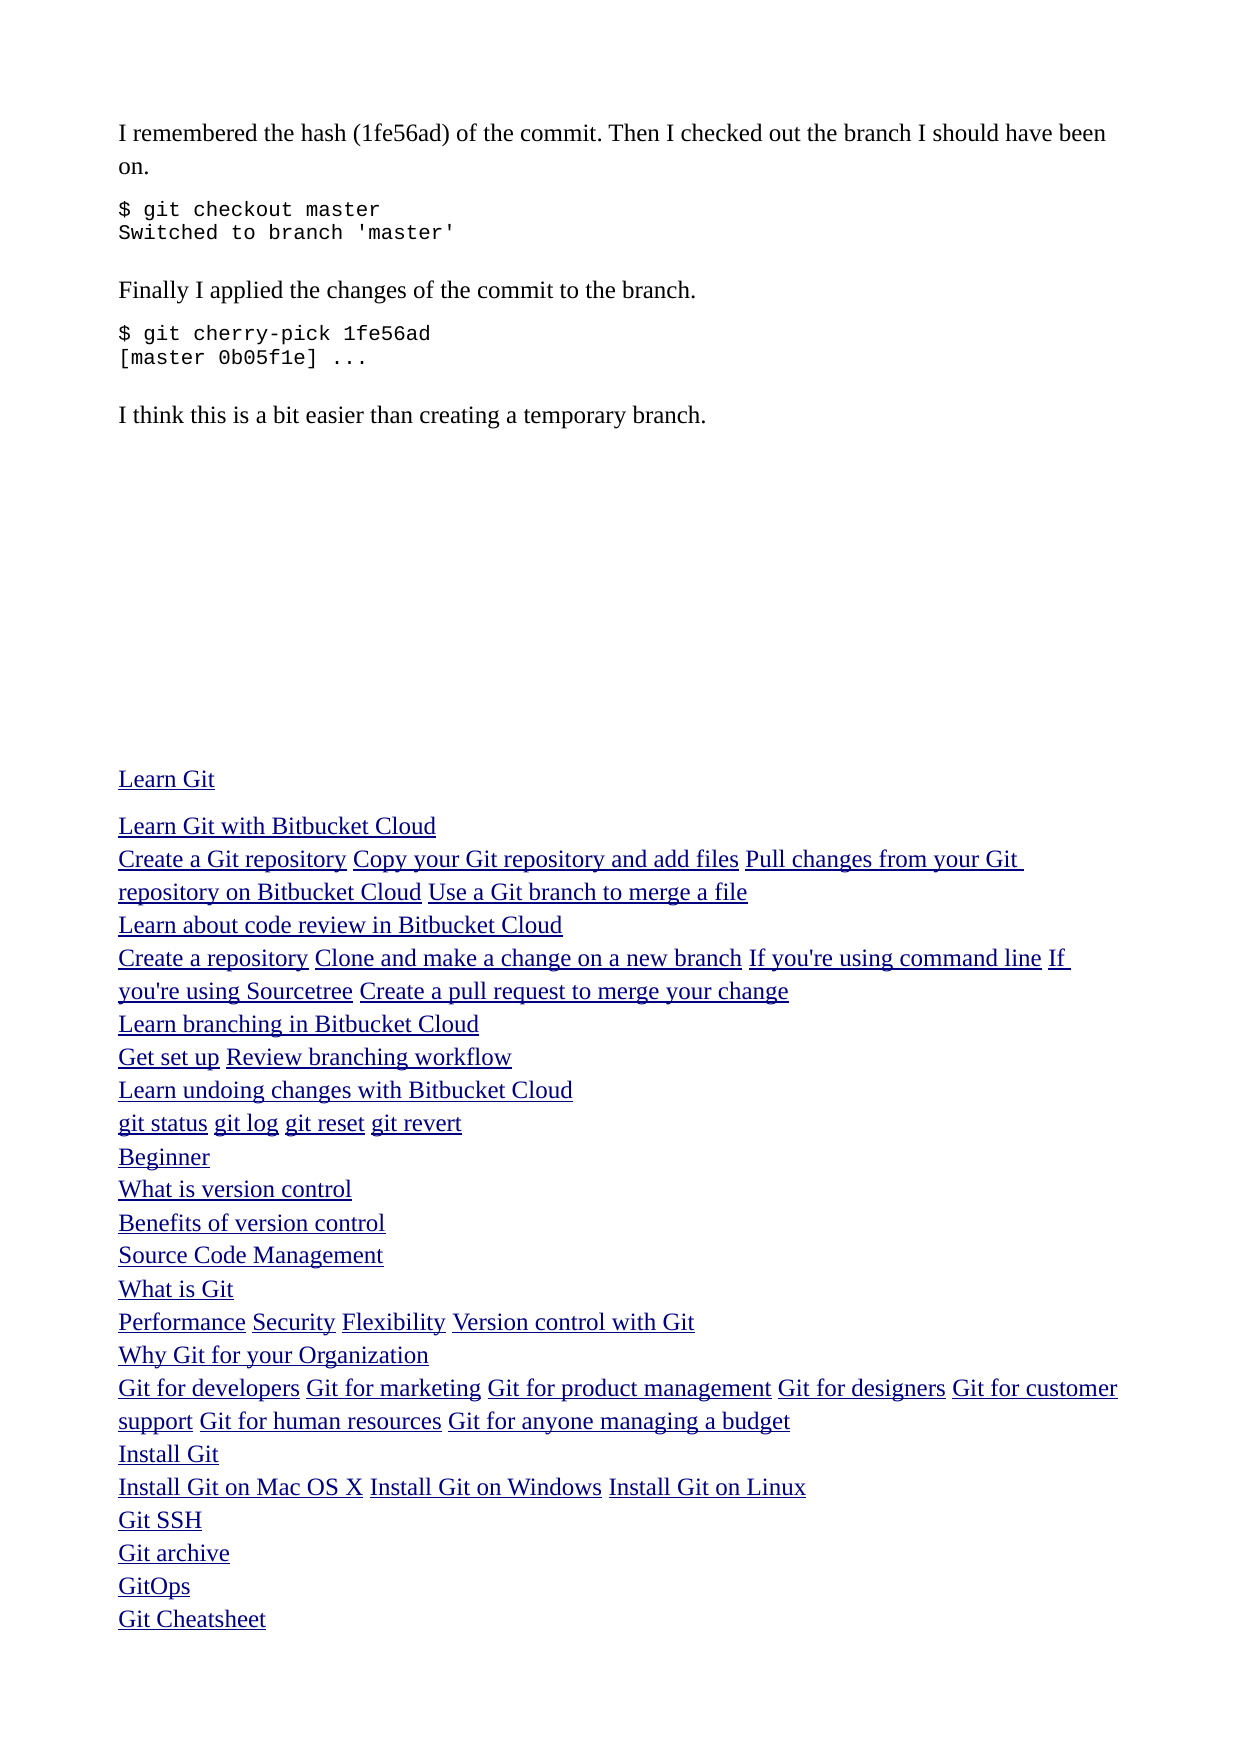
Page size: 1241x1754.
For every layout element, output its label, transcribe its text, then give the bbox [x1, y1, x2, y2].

text [master 0b05f1e] ... [118, 347, 1122, 370]
text Get set up Review branching workflow [118, 1042, 1122, 1071]
text What is Git [118, 1274, 1122, 1302]
text $ git checkout master [118, 199, 1122, 222]
text Learn about code review in Bitbucket Cloud [118, 910, 1122, 939]
text Learn undoing changes with Bitbucket Cloud [118, 1076, 1122, 1104]
text Install Git on Mac OS X Install Git on Windows Install Git on Linux [118, 1472, 1122, 1501]
text Learn branching in Bitbucket Cloud [118, 1009, 1122, 1038]
text Beginner [118, 1142, 1122, 1170]
text Switched to branch 'master' [118, 222, 1122, 246]
text $ git cherry-pick 1fe56ad [118, 323, 1122, 347]
text Source Code Management [118, 1241, 1122, 1269]
text Performance Security Flexibility Version control with Git [118, 1307, 1122, 1335]
text Why Git for your Organization [118, 1340, 1122, 1368]
text I remembered the hash (1fe56ad) of the commit. Then I checked out the branch I should have been on. [118, 118, 1122, 180]
text Git archive [118, 1538, 1122, 1567]
text GitOps [118, 1571, 1122, 1599]
text git status git log git reset git revert [118, 1108, 1122, 1137]
text Benefits of version control [118, 1208, 1122, 1236]
text Git Cheatsheet [118, 1604, 1122, 1633]
text Create a Git repository Copy your Git repository and add files Pull changes from your Git repository on Bitbucket Cloud Use a Git branch to merge a file [118, 844, 1122, 906]
text Git SSH [118, 1505, 1122, 1533]
text Git for developers Git for marketing Git for product management Git for designers Git for customer support Git for human resources Git for anyone managing a budget [118, 1373, 1122, 1434]
text Finally I applied the changes of the commit to the branch. [118, 276, 1122, 304]
text Learn Git with Bitbucket Cloud [118, 811, 1122, 840]
text Learn Git [118, 764, 1122, 792]
text Create a repository Clone and make a change on a new branch If you're using command line If you're using Sourcetree Create a pull request to merge your change [118, 943, 1122, 1005]
text I think this is a bit easier than creating a temporary branch. [118, 400, 1122, 429]
text What is version control [118, 1174, 1122, 1203]
text Install Git [118, 1439, 1122, 1467]
